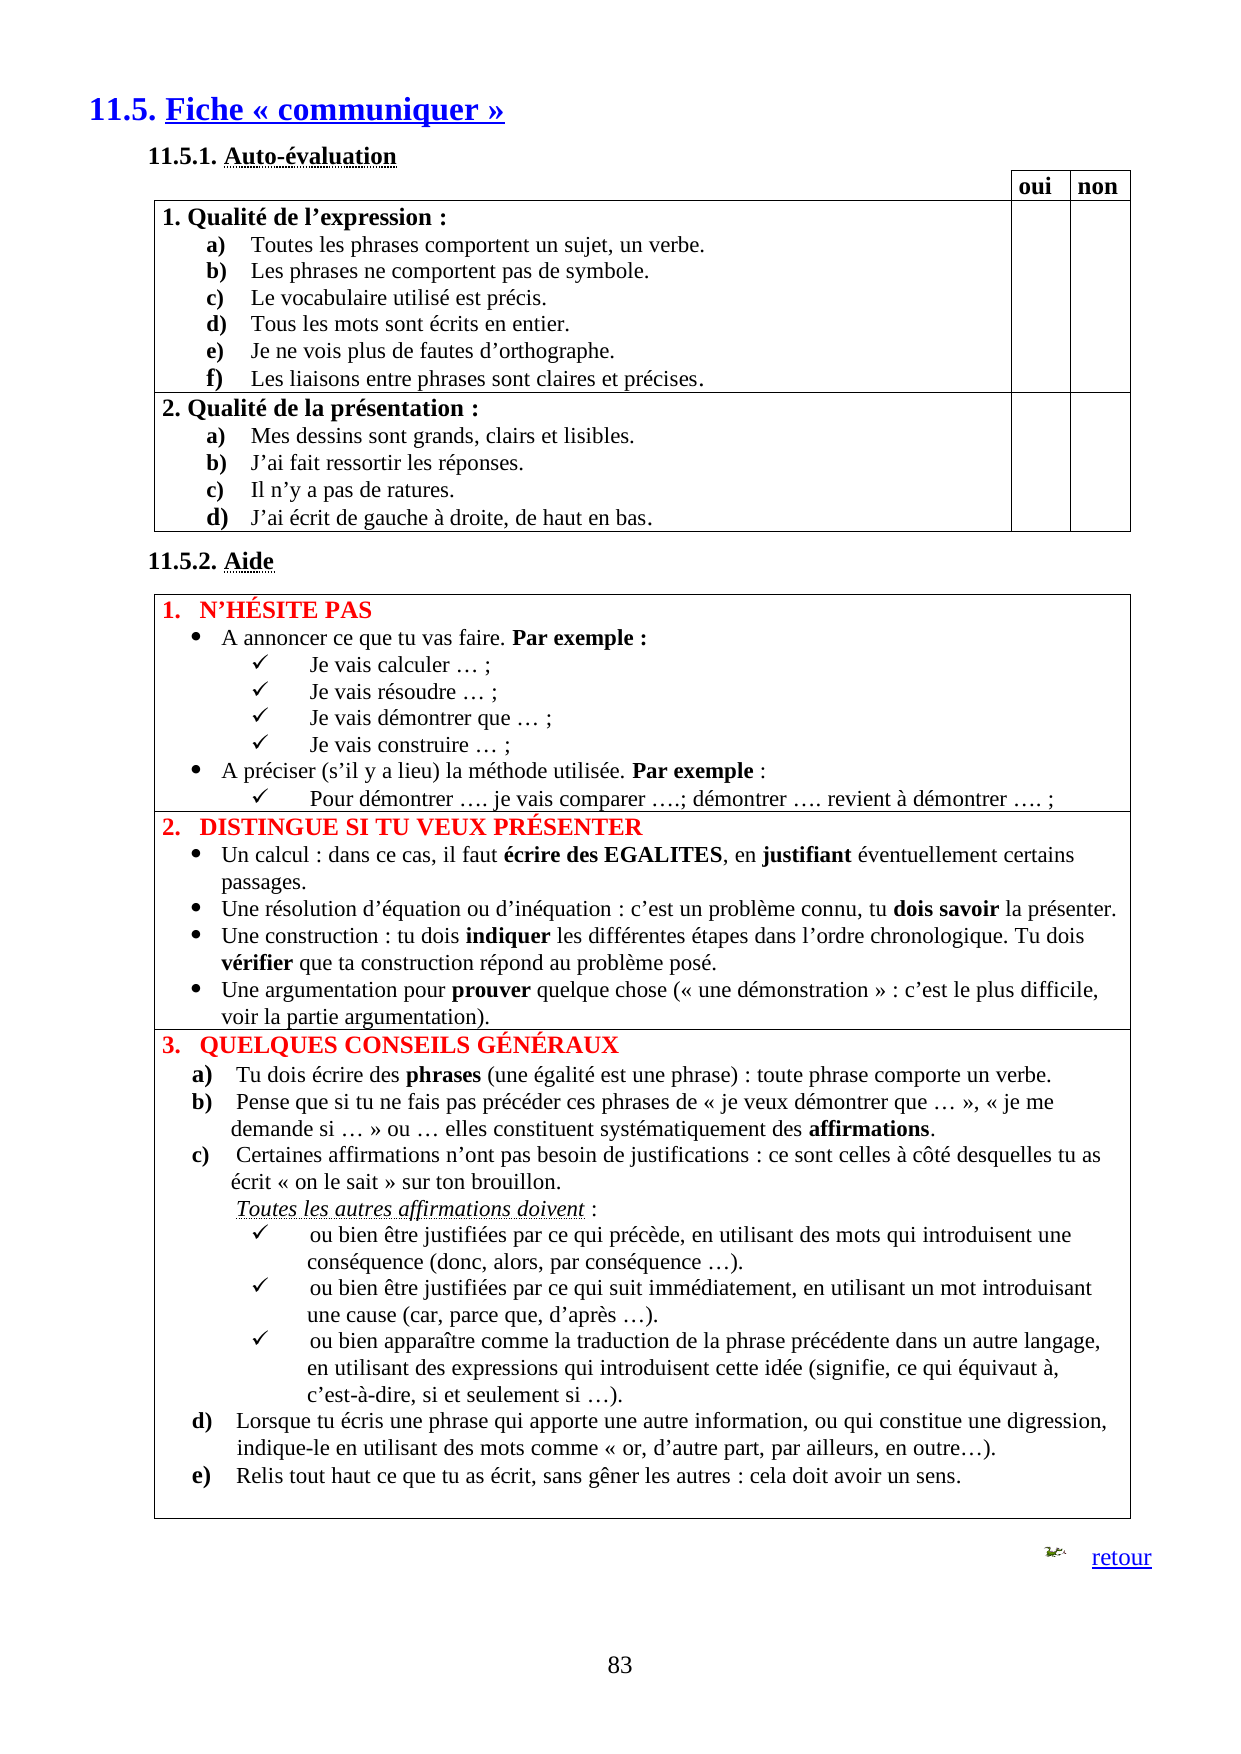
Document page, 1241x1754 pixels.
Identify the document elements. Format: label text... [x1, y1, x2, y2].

table_cell [1012, 201, 1070, 392]
table_header oui [1012, 171, 1070, 200]
subtitle 11.5. Fiche « communiquer » [89, 89, 1151, 127]
table_header non [1071, 171, 1130, 200]
table_cell DISTINGUE SI TU VEUX PRÉSENTER Un calcul : dans ce cas, il faut écrire des EGALITES, en justifiant éventuellement certains passages. Une résolution d’équation ou d’inéquation : c’est un problème connu, tu dois savoir la présenter. Une construction : tu dois indiquer les différentes étapes dans l’ordre chronologique. Tu dois vérifier que ta construction répond au problème posé. Une argumentation pour prouver quelque chose (« une démonstration » : c’est le plus difficile, voir la partie argumentation). [155, 812, 1130, 1029]
subtitle 11.5.1. Auto-évaluation [148, 141, 1151, 170]
table_cell [1071, 201, 1130, 392]
table_cell 2. Qualité de la présentation : Mes dessins sont grands, clairs et lisibles. J’ai fait ressortir les réponses. Il n’y a pas de ratures. J’ai écrit de gauche à droite, de haut en bas. [155, 393, 1011, 531]
table_cell 1. Qualité de l’expression : Toutes les phrases comportent un sujet, un verbe. Les phrases ne comportent pas de symbole. Le vocabulaire utilisé est précis. Tous les mots sont écrits en entier. Je ne vois plus de fautes d’orthographe. Les liaisons entre phrases sont claires et précises. [155, 201, 1011, 392]
table_cell [1012, 393, 1070, 531]
table_cell [1071, 393, 1130, 531]
subtitle 11.5.2. Aide [148, 546, 1151, 575]
table_header [155, 170, 1011, 200]
table_cell QUELQUES CONSEILS GÉNÉRAUX Tu dois écrire des phrases (une égalité est une phrase) : toute phrase comporte un verbe. Pense que si tu ne fais pas précéder ces phrases de « je veux démontrer que … », « je me demande si … » ou … elles constituent systématiquement des affirmations. Certaines affirmations n’ont pas besoin de justifications : ce sont celles à côté desquelles tu as écrit « on le sait » sur ton brouillon. Toutes les autres affirmations doivent : ou bien être justifiées par ce qui précède, en utilisant des mots qui introduisent une conséquence (donc, alors, par conséquence …). ou bien être justifiées par ce qui suit immédiatement, en utilisant un mot introduisant une cause (car, parce que, d’après …). ou bien apparaître comme la traduction de la phrase précédente dans un autre langage, en utilisant des expressions qui introduisent cette idée (signifie, ce qui équivaut à, c’est-à-dire, si et seulement si …). Lorsque tu écris une phrase qui apporte une autre information, ou qui constitue une digression, indique-le en utilisant des mots comme « or, d’autre part, par ailleurs, en outre…). Relis tout haut ce que tu as écrit, sans gêner les autres : cela doit avoir un sens. [155, 1030, 1130, 1518]
table_header N’HÉSITE PAS A annoncer ce que tu vas faire. Par exemple : Je vais calculer … ; Je vais résoudre … ; Je vais démontrer que … ; Je vais construire … ; A préciser (s’il y a lieu) la méthode utilisée. Par exemple : Pour démontrer …. je vais comparer ….; démontrer …. revient à démontrer …. ; [155, 595, 1130, 811]
text retour [89, 1538, 1151, 1571]
